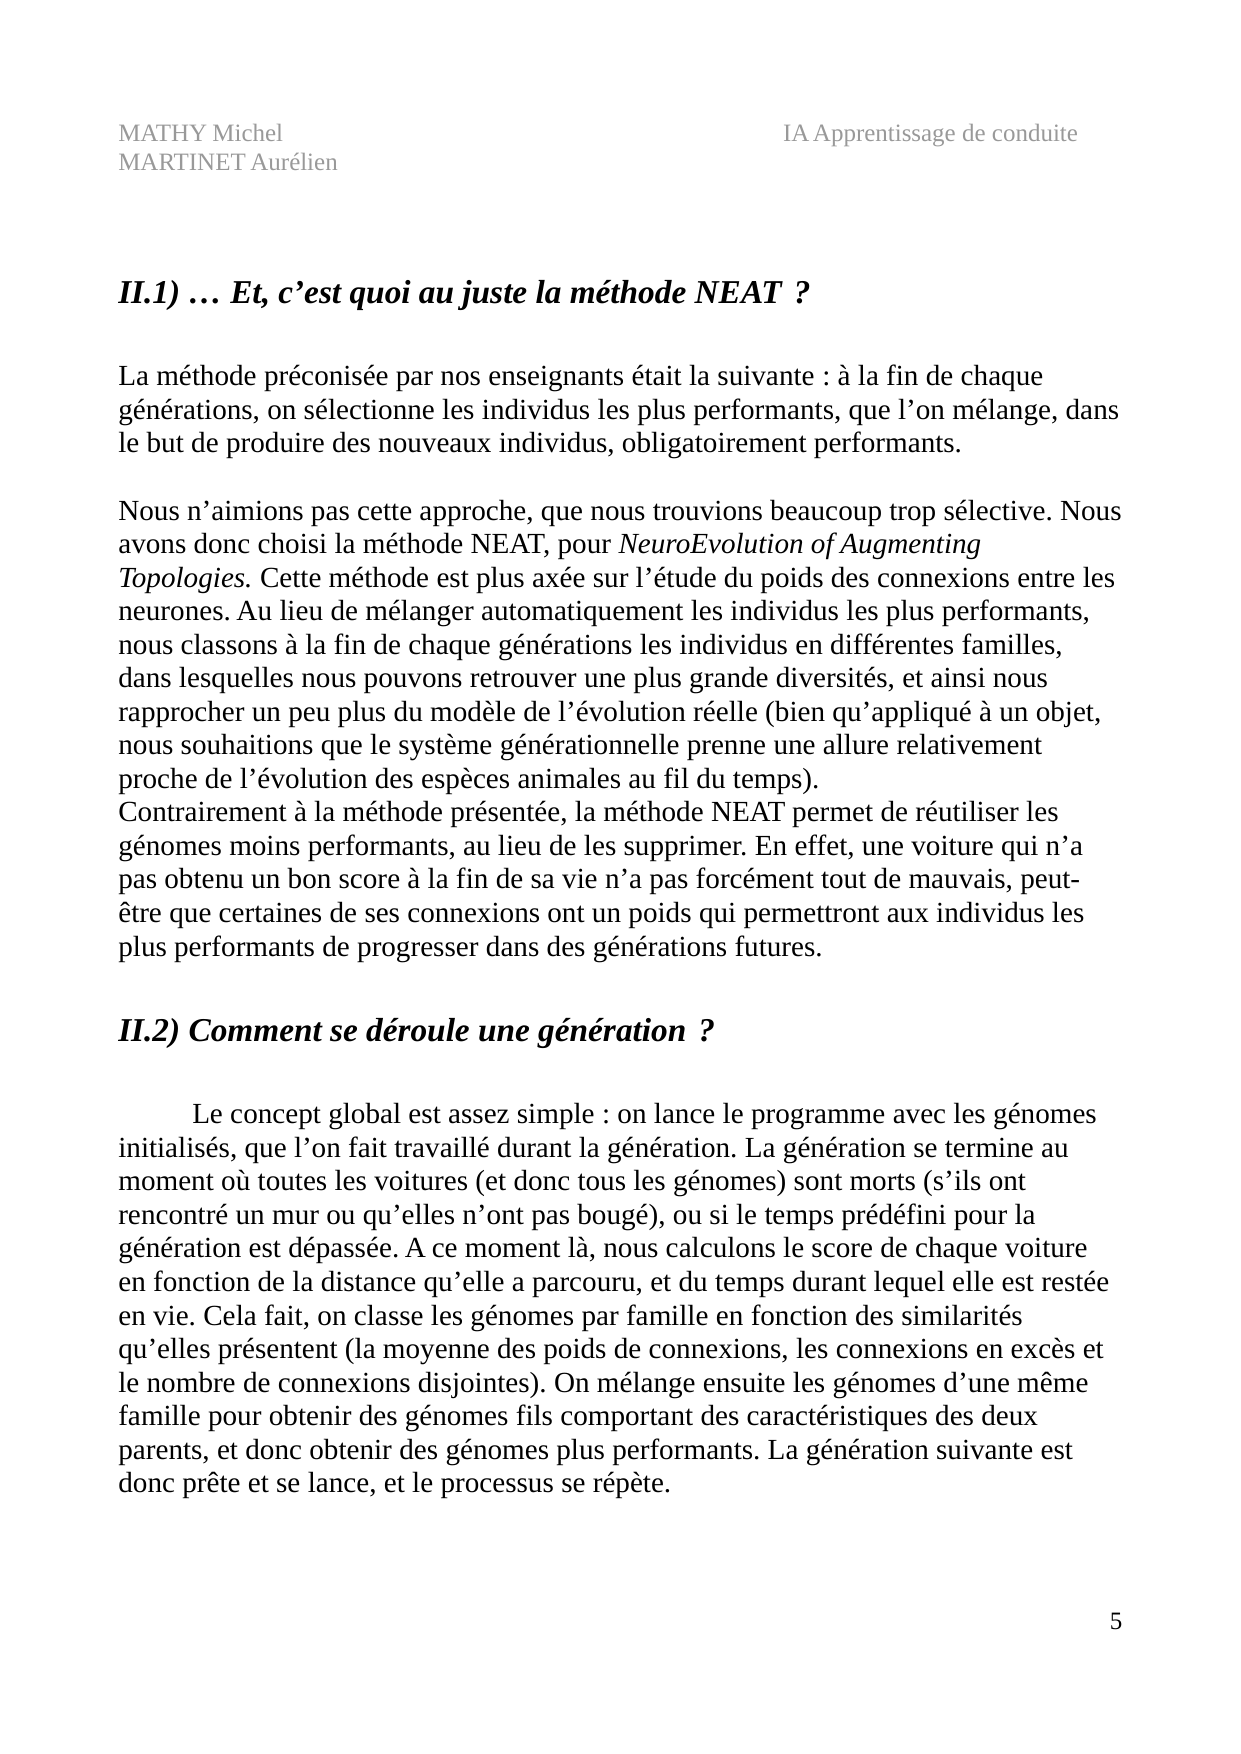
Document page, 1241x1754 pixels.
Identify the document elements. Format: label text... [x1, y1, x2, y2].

text II.1) … Et, c’est quoi au juste la méthode NEAT ? [118, 272, 1122, 311]
text Contrairement à la méthode présentée, la méthode NEAT permet de réutiliser les génomes moins performants, au lieu de les supprimer. En effet, une voiture qui n’a pas obtenu un bon score à la fin de sa vie n’a pas forcément tout de mauvais, peut-être que certaines de ses connexions ont un poids qui permettront aux individus les plus performants de progresser dans des générations futures. [118, 794, 1122, 962]
text Nous n’aimions pas cette approche, que nous trouvions beaucoup trop sélective. Nous avons donc choisi la méthode NEAT, pour NeuroEvolution of Augmenting Topologies. Cette méthode est plus axée sur l’étude du poids des connexions entre les neurones. Au lieu de mélanger automatiquement les individus les plus performants, nous classons à la fin de chaque générations les individus en différentes familles, dans lesquelles nous pouvons retrouver une plus grande diversités, et ainsi nous rapprocher un peu plus du modèle de l’évolution réelle (bien qu’appliqué à un objet, nous souhaitions que le système générationnelle prenne une allure relativement proche de l’évolution des espèces animales au fil du temps). [118, 493, 1122, 794]
text Le concept global est assez simple : on lance le programme avec les génomes initialisés, que l’on fait travaillé durant la génération. La génération se termine au moment où toutes les voitures (et donc tous les génomes) sont morts (s’ils ont rencontré un mur ou qu’elles n’ont pas bougé), ou si le temps prédéfini pour la génération est dépassée. A ce moment là, nous calculons le score de chaque voiture en fonction de la distance qu’elle a parcouru, et du temps durant lequel elle est restée en vie. Cela fait, on classe les génomes par famille en fonction des similarités qu’elles présentent (la moyenne des poids de connexions, les connexions en excès et le nombre de connexions disjointes). On mélange ensuite les génomes d’une même famille pour obtenir des génomes fils comportant des caractéristiques des deux parents, et donc obtenir des génomes plus performants. La génération suivante est donc prête et se lance, et le processus se répète. [118, 1096, 1122, 1499]
text La méthode préconisée par nos enseignants était la suivante : à la fin de chaque générations, on sélectionne les individus les plus performants, que l’on mélange, dans le but de produire des nouveaux individus, obligatoirement performants. [118, 358, 1122, 459]
text II.2) Comment se déroule une génération ? [118, 1010, 1122, 1048]
